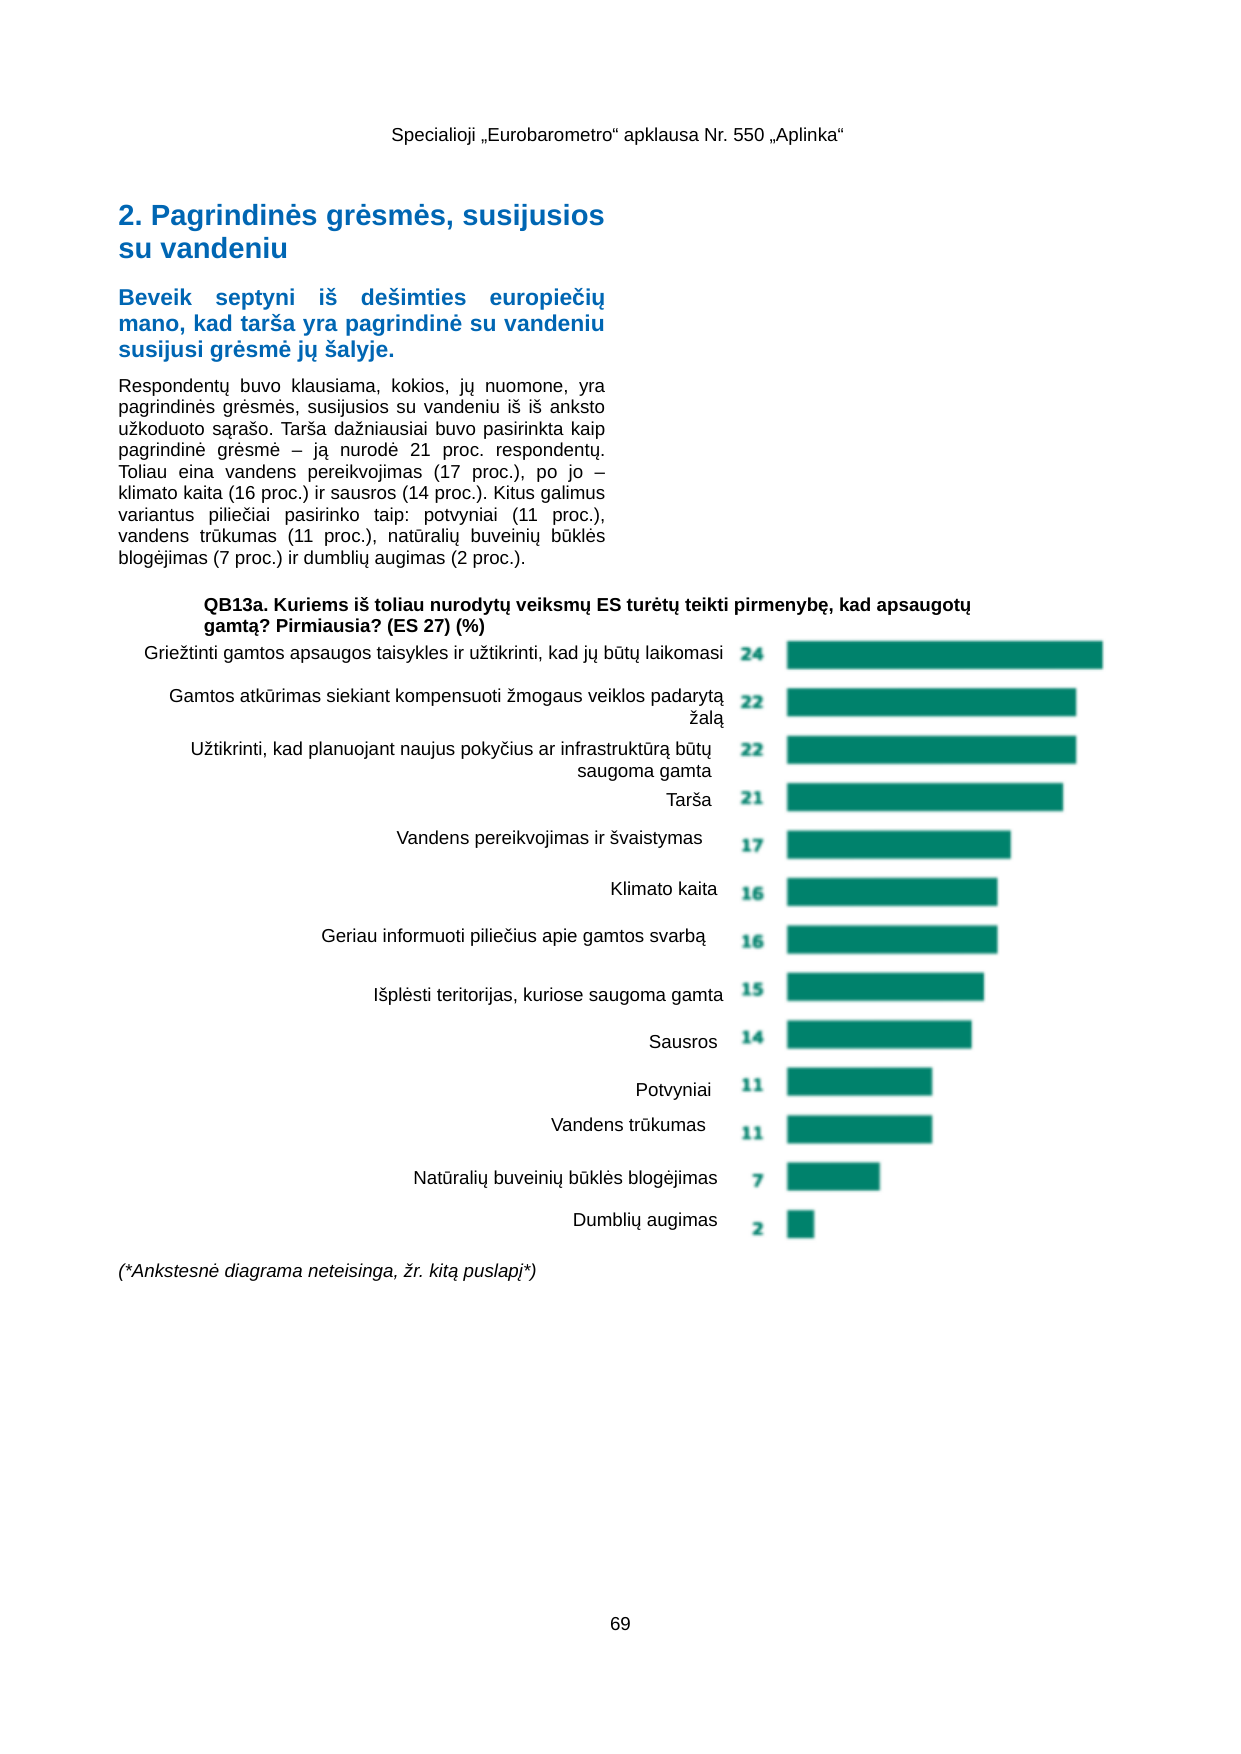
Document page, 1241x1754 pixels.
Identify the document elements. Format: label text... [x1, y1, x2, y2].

text (*Ankstesnė diagrama neteisinga, žr. kitą puslapį*) [118, 580, 605, 1282]
subtitle 2. Pagrindinės grėsmės, susijusios su vandeniu [118, 198, 605, 265]
text Respondentų buvo klausiama, kokios, jų nuomone, yra pagrindinės grėsmės, susijusios su vandeniu iš iš anksto užkoduoto sąrašo. Tarša dažniausiai buvo pasirinkta kaip pagrindinė grėsmė – ją nurodė 21 proc. respondentų. Toliau eina vandens pereikvojimas (17 proc.), po jo – klimato kaita (16 proc.) ir sausros (14 proc.). Kitus galimus variantus piliečiai pasirinko taip: potvyniai (11 proc.), vandens trūkumas (11 proc.), natūralių buveinių būklės blogėjimas (7 proc.) ir dumblių augimas (2 proc.). [118, 374, 605, 568]
text Beveik septyni iš dešimties europiečių mano, kad tarša yra pagrindinė su vandeniu susijusi grėsmė jų šalyje. [118, 283, 605, 362]
picture [726, 628, 1205, 1261]
